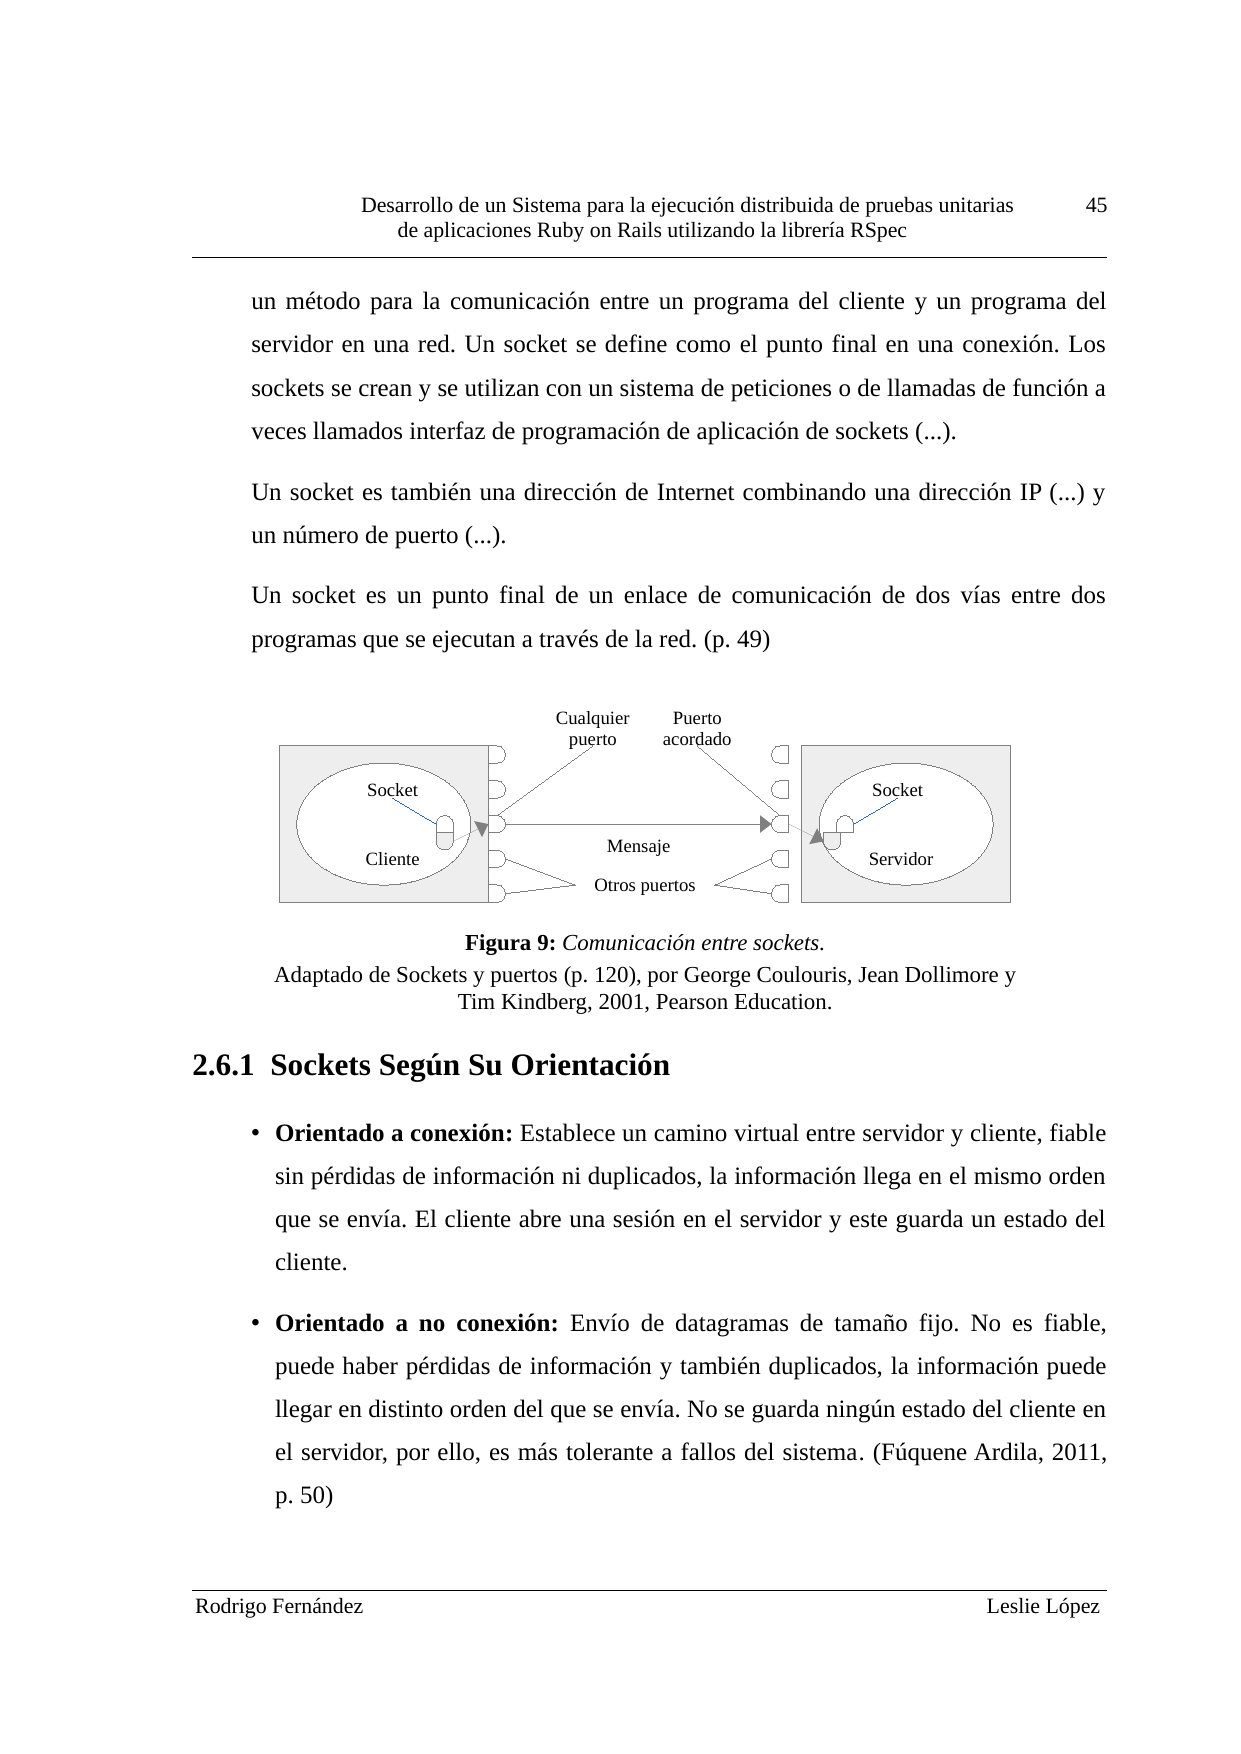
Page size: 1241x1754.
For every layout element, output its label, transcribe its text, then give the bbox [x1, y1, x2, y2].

text Un socket es también una dirección de Internet combinando una dirección IP (...) y un número de puerto (...). [251, 477, 1107, 548]
text Un socket es un punto final de un enlace de comunicación de dos vías entre dos programas que se ejecutan a través de la red. (p. 49) [251, 581, 1107, 652]
list Orientado a no conexión: Envío de datagramas de tamaño fijo. No es fiable, puede haber pérdidas de información y también duplicados, la información puede llegar en distinto orden del que se envía. No se guarda ningún estado del cliente en el servidor, por ello, es más tolerante a fallos del sistema. (Fúquene Ardila, 2011, p. 50)⁠ [251, 1308, 1107, 1509]
list Orientado a conexión: Establece un camino virtual entre servidor y cliente, fiable sin pérdidas de información ni duplicados, la información llega en el mismo orden que se envía. El cliente abre una sesión en el servidor y este guarda un estado del cliente. [251, 1118, 1107, 1276]
text Adaptado de Sockets y puertos (p. 120), por George Coulouris, Jean Dollimore y Tim Kindberg, 2001, Pearson Education. [257, 961, 1033, 1014]
subtitle Sockets según su orientación [192, 1046, 1107, 1082]
text un método para la comunicación entre un programa del cliente y un programa del servidor en una red. Un socket se define como el punto final en una conexión. Los sockets se crean y se utilizan con un sistema de peticiones o de llamadas de función a veces llamados interfaz de programación de aplicación de sockets (...). [251, 286, 1107, 444]
text Figura 9: Comunicación entre sockets. [257, 929, 1033, 955]
